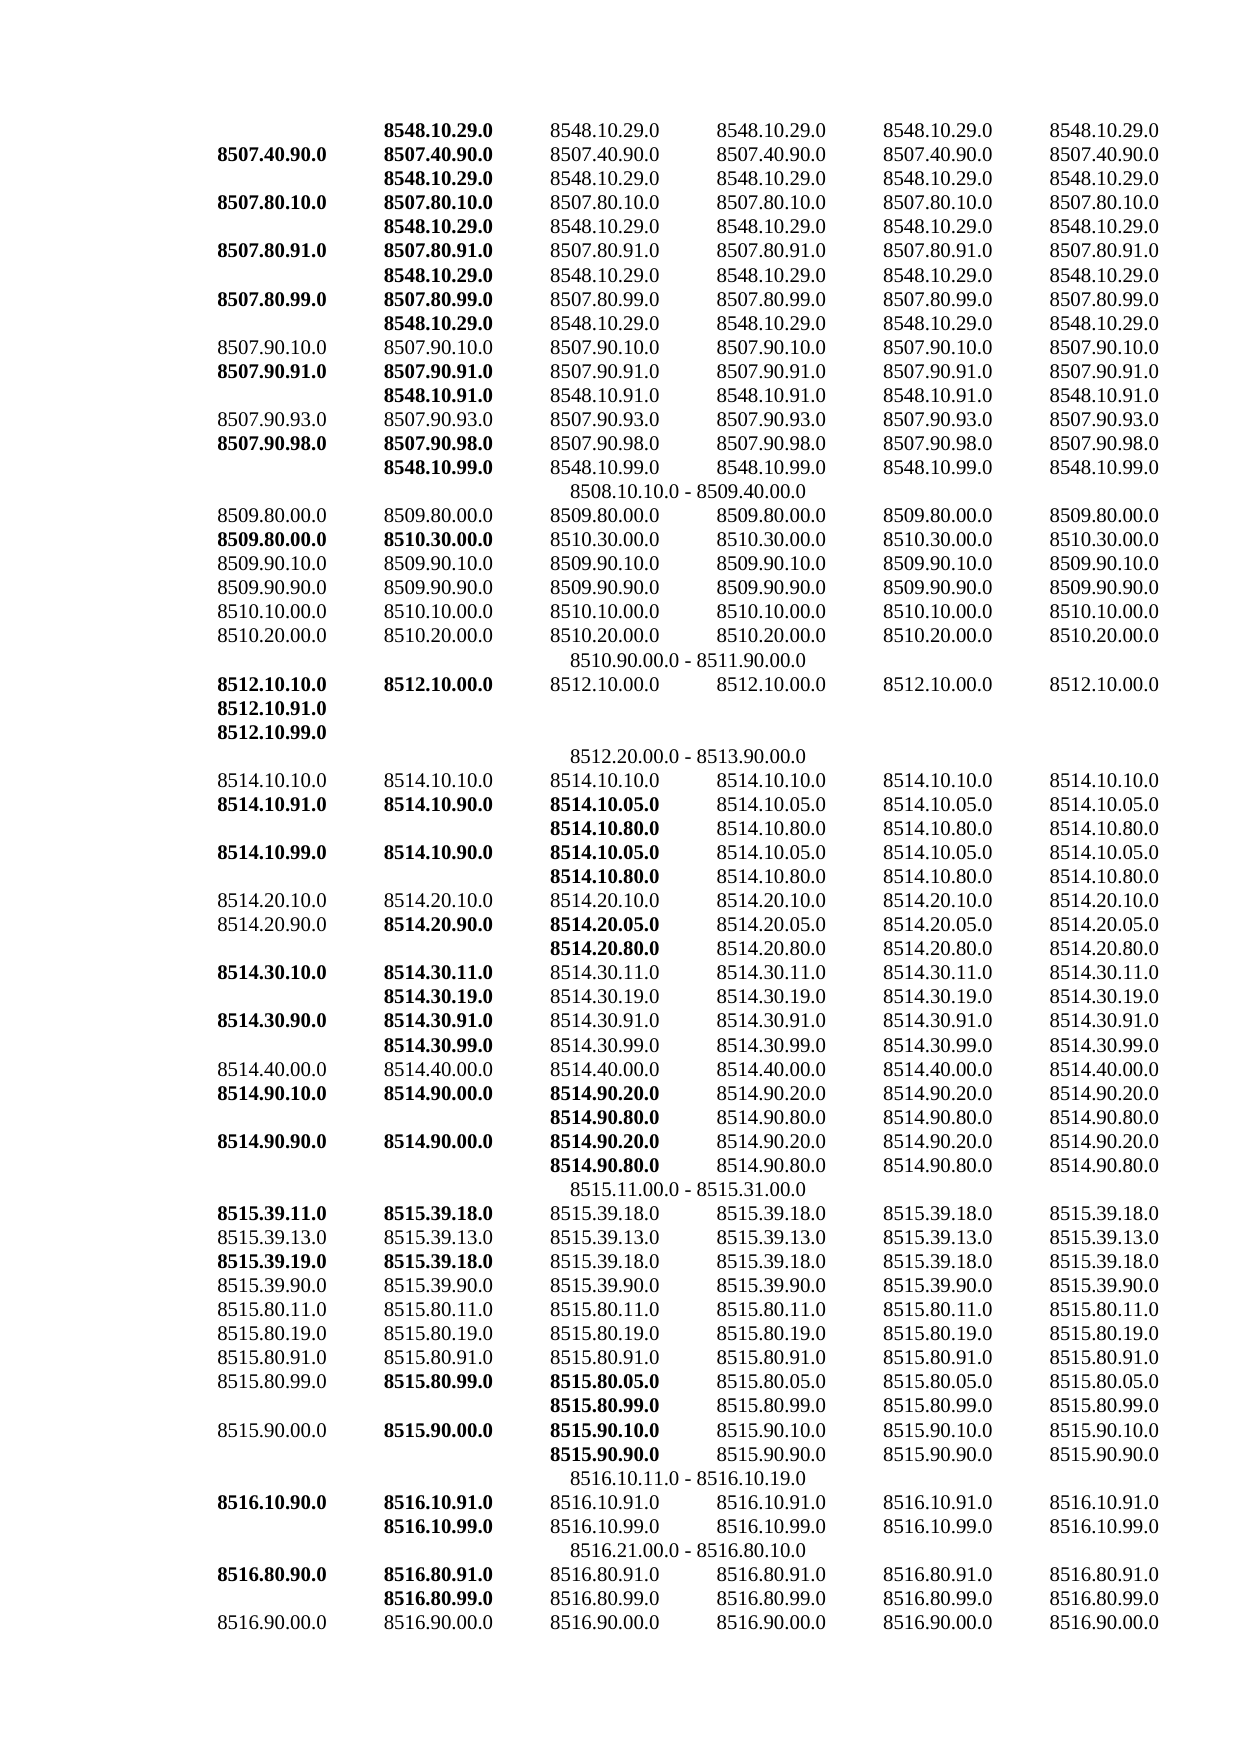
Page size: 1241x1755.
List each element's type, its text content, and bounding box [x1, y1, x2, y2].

table_cell 8507.90.93.0 [854, 407, 1021, 431]
table_cell 8507.80.99.0 [1021, 287, 1187, 311]
table_cell 8548.10.29.0 [355, 166, 521, 190]
table_cell 8514.90.80.0 [688, 1153, 854, 1177]
table_cell 8512.10.91.0 [189, 696, 355, 720]
table_cell 8514.40.00.0 [688, 1057, 854, 1081]
table_cell 8512.10.00.0 [1021, 672, 1187, 696]
table_cell 8548.10.29.0 [355, 263, 521, 287]
table_cell 8514.10.80.0 [1021, 816, 1187, 840]
table_cell 8507.90.93.0 [1021, 407, 1187, 431]
table_cell [355, 696, 521, 720]
table_cell 8514.20.10.0 [688, 888, 854, 912]
table_cell 8514.10.05.0 [688, 792, 854, 816]
table_cell 8548.10.91.0 [854, 383, 1021, 407]
table_cell 8509.90.90.0 [521, 575, 688, 599]
table_cell 8514.30.99.0 [688, 1033, 854, 1057]
table_cell 8507.80.10.0 [189, 190, 355, 214]
table_cell 8516.10.91.0 [688, 1490, 854, 1514]
table_cell 8507.90.93.0 [688, 407, 854, 431]
table_cell 8515.90.10.0 [1021, 1418, 1187, 1442]
table_cell 8516.90.00.0 [1021, 1610, 1187, 1634]
table_cell 8514.40.00.0 [1021, 1057, 1187, 1081]
table_cell 8507.40.90.0 [1021, 142, 1187, 166]
table_cell 8514.30.91.0 [521, 1009, 688, 1032]
table_cell [521, 696, 688, 720]
table_cell 8515.39.13.0 [688, 1225, 854, 1249]
table_cell 8516.10.91.0 [355, 1490, 521, 1514]
table_cell 8515.80.91.0 [1021, 1345, 1187, 1369]
table_cell 8514.20.80.0 [521, 936, 688, 960]
table_cell 8508.10.10.0 - 8509.40.00.0 [189, 479, 1187, 503]
table_cell [355, 936, 521, 960]
table_cell 8516.80.99.0 [355, 1586, 521, 1610]
table_cell 8507.90.98.0 [189, 431, 355, 455]
table_cell 8548.10.29.0 [521, 263, 688, 287]
table_cell 8510.90.00.0 - 8511.90.00.0 [189, 648, 1187, 672]
table_cell 8507.90.91.0 [189, 359, 355, 383]
table_cell 8507.90.98.0 [854, 431, 1021, 455]
table_cell 8515.39.90.0 [521, 1273, 688, 1297]
table_cell 8514.10.05.0 [521, 840, 688, 864]
table_cell 8509.90.90.0 [355, 575, 521, 599]
table_cell 8509.90.90.0 [189, 575, 355, 599]
table_cell 8515.80.19.0 [189, 1321, 355, 1345]
table_cell 8515.80.19.0 [1021, 1321, 1187, 1345]
table_cell 8548.10.99.0 [688, 455, 854, 479]
table_cell 8515.80.11.0 [854, 1297, 1021, 1321]
table_cell 8548.10.29.0 [688, 166, 854, 190]
table_cell 8512.10.00.0 [688, 672, 854, 696]
table_cell 8516.10.99.0 [688, 1514, 854, 1538]
table_cell 8514.20.05.0 [521, 912, 688, 936]
table_cell 8516.80.91.0 [688, 1562, 854, 1586]
table_cell 8548.10.29.0 [688, 118, 854, 142]
table_cell 8514.90.20.0 [1021, 1129, 1187, 1153]
table_cell 8512.10.00.0 [521, 672, 688, 696]
table_cell [355, 1394, 521, 1417]
table_cell 8514.20.05.0 [854, 912, 1021, 936]
table_cell 8507.90.98.0 [688, 431, 854, 455]
table_cell 8548.10.99.0 [355, 455, 521, 479]
table_cell 8516.80.91.0 [355, 1562, 521, 1586]
table_cell 8548.10.29.0 [1021, 166, 1187, 190]
table_cell 8514.20.90.0 [355, 912, 521, 936]
table_cell 8507.90.10.0 [189, 335, 355, 359]
table_cell 8510.20.00.0 [521, 624, 688, 647]
table_cell 8515.39.90.0 [688, 1273, 854, 1297]
table_cell 8510.20.00.0 [688, 624, 854, 647]
table_cell 8507.90.93.0 [355, 407, 521, 431]
table_cell 8516.80.99.0 [1021, 1586, 1187, 1610]
table_cell 8514.20.05.0 [1021, 912, 1187, 936]
table_cell 8548.10.29.0 [355, 118, 521, 142]
table_cell 8514.20.10.0 [355, 888, 521, 912]
table_cell 8510.20.00.0 [1021, 624, 1187, 647]
table_cell 8514.90.00.0 [355, 1129, 521, 1153]
table_cell 8548.10.91.0 [355, 383, 521, 407]
table_cell 8515.80.99.0 [688, 1394, 854, 1417]
table_cell 8514.30.11.0 [355, 960, 521, 984]
table_cell 8514.10.05.0 [854, 840, 1021, 864]
table_cell 8514.20.10.0 [521, 888, 688, 912]
table_cell [189, 936, 355, 960]
table_cell 8516.80.91.0 [854, 1562, 1021, 1586]
table_cell 8515.39.13.0 [189, 1225, 355, 1249]
table_cell 8516.80.91.0 [521, 1562, 688, 1586]
table_cell 8507.90.10.0 [688, 335, 854, 359]
table_cell 8507.90.93.0 [189, 407, 355, 431]
table_cell 8512.10.00.0 [854, 672, 1021, 696]
table_cell [521, 720, 688, 744]
table_cell [189, 816, 355, 840]
table_cell 8516.10.91.0 [854, 1490, 1021, 1514]
table_cell 8548.10.29.0 [355, 311, 521, 335]
table_cell 8510.10.00.0 [688, 599, 854, 623]
table_cell 8507.90.91.0 [1021, 359, 1187, 383]
table_cell 8507.40.90.0 [854, 142, 1021, 166]
table_cell 8515.39.18.0 [521, 1201, 688, 1225]
table_cell 8514.30.19.0 [355, 984, 521, 1008]
table_cell 8514.30.11.0 [688, 960, 854, 984]
table_cell 8548.10.29.0 [521, 166, 688, 190]
table_cell 8509.90.10.0 [521, 551, 688, 575]
table_cell 8516.90.00.0 [854, 1610, 1021, 1634]
table_cell 8509.80.00.0 [355, 503, 521, 527]
table_cell 8548.10.29.0 [521, 311, 688, 335]
table_cell 8515.90.90.0 [521, 1442, 688, 1466]
table_cell 8514.10.90.0 [355, 792, 521, 816]
table_cell 8515.39.13.0 [521, 1225, 688, 1249]
table_cell 8512.10.99.0 [189, 720, 355, 744]
table_cell 8514.40.00.0 [854, 1057, 1021, 1081]
table_cell 8548.10.91.0 [521, 383, 688, 407]
table_cell 8514.90.10.0 [189, 1081, 355, 1105]
table_cell 8548.10.29.0 [688, 263, 854, 287]
table_cell 8507.90.10.0 [1021, 335, 1187, 359]
table_cell 8548.10.29.0 [854, 214, 1021, 238]
table_cell 8514.90.20.0 [521, 1081, 688, 1105]
table_cell [189, 311, 355, 335]
table_cell 8510.30.00.0 [1021, 527, 1187, 551]
table_cell 8514.10.05.0 [521, 792, 688, 816]
table_cell 8514.10.80.0 [688, 816, 854, 840]
table_cell 8515.80.11.0 [521, 1297, 688, 1321]
table_cell 8514.10.10.0 [1021, 768, 1187, 792]
table_cell 8515.39.90.0 [189, 1273, 355, 1297]
table_cell 8509.80.00.0 [854, 503, 1021, 527]
table_cell 8514.90.20.0 [688, 1081, 854, 1105]
table_cell 8514.30.11.0 [1021, 960, 1187, 984]
table_cell 8514.30.99.0 [1021, 1033, 1187, 1057]
table_cell 8507.90.98.0 [1021, 431, 1187, 455]
table_cell 8512.10.10.0 [189, 672, 355, 696]
table_cell 8515.90.90.0 [854, 1442, 1021, 1466]
table_cell 8510.20.00.0 [355, 624, 521, 647]
table_cell 8514.30.91.0 [1021, 1009, 1187, 1032]
table_cell 8514.10.99.0 [189, 840, 355, 864]
table_cell 8548.10.29.0 [1021, 118, 1187, 142]
table_cell 8514.10.10.0 [854, 768, 1021, 792]
table_cell 8514.20.80.0 [688, 936, 854, 960]
table_cell 8514.10.80.0 [854, 816, 1021, 840]
table_cell 8507.90.98.0 [521, 431, 688, 455]
table_cell 8514.30.91.0 [355, 1009, 521, 1032]
table_cell 8515.80.91.0 [854, 1345, 1021, 1369]
table_cell 8515.39.18.0 [688, 1201, 854, 1225]
table_cell [189, 166, 355, 190]
table_cell 8507.40.90.0 [189, 142, 355, 166]
table_cell 8548.10.29.0 [854, 118, 1021, 142]
table_cell 8516.10.99.0 [521, 1514, 688, 1538]
table_cell 8510.20.00.0 [854, 624, 1021, 647]
table_cell 8515.80.99.0 [355, 1369, 521, 1393]
table_cell [355, 1153, 521, 1177]
table_cell 8516.80.99.0 [521, 1586, 688, 1610]
table_cell 8516.21.00.0 - 8516.80.10.0 [189, 1538, 1187, 1562]
table_cell 8510.30.00.0 [521, 527, 688, 551]
table_cell 8510.10.00.0 [521, 599, 688, 623]
table_cell [189, 1394, 355, 1417]
table_cell 8514.10.90.0 [355, 840, 521, 864]
table_cell 8514.10.80.0 [521, 864, 688, 888]
table_cell 8515.39.13.0 [1021, 1225, 1187, 1249]
table_cell 8515.39.18.0 [1021, 1249, 1187, 1273]
table_cell 8516.80.99.0 [688, 1586, 854, 1610]
table_cell 8514.30.19.0 [854, 984, 1021, 1008]
table_cell 8514.40.00.0 [189, 1057, 355, 1081]
table_cell 8514.20.05.0 [688, 912, 854, 936]
table_cell 8507.80.91.0 [189, 239, 355, 262]
table_cell 8516.90.00.0 [521, 1610, 688, 1634]
table_cell 8515.39.18.0 [1021, 1201, 1187, 1225]
table_cell 8514.10.05.0 [1021, 840, 1187, 864]
table_cell 8548.10.29.0 [521, 214, 688, 238]
table_cell 8516.10.91.0 [521, 1490, 688, 1514]
table_cell [189, 864, 355, 888]
table_cell 8507.90.10.0 [521, 335, 688, 359]
table_cell 8515.39.90.0 [1021, 1273, 1187, 1297]
table_cell 8515.39.11.0 [189, 1201, 355, 1225]
table_cell 8510.10.00.0 [355, 599, 521, 623]
table_cell 8514.90.80.0 [521, 1153, 688, 1177]
table_cell 8514.10.10.0 [189, 768, 355, 792]
table_cell 8507.80.91.0 [1021, 239, 1187, 262]
table_cell 8507.80.99.0 [355, 287, 521, 311]
table_cell 8514.30.19.0 [1021, 984, 1187, 1008]
table_cell 8507.80.99.0 [854, 287, 1021, 311]
table_cell [355, 1105, 521, 1129]
table_cell 8507.90.91.0 [688, 359, 854, 383]
table_cell 8515.39.18.0 [355, 1201, 521, 1225]
table_cell 8515.90.00.0 [189, 1418, 355, 1442]
table_cell 8515.80.05.0 [688, 1369, 854, 1393]
table_cell 8516.80.99.0 [854, 1586, 1021, 1610]
table_cell 8512.10.00.0 [355, 672, 521, 696]
table_cell 8515.80.91.0 [521, 1345, 688, 1369]
table_cell 8515.90.10.0 [854, 1418, 1021, 1442]
table_cell 8515.80.19.0 [521, 1321, 688, 1345]
table_cell 8509.80.00.0 [189, 503, 355, 527]
table_cell [688, 696, 854, 720]
table_cell 8514.90.20.0 [854, 1081, 1021, 1105]
table_cell [189, 1033, 355, 1057]
table_cell 8510.10.00.0 [854, 599, 1021, 623]
table_cell 8507.40.90.0 [521, 142, 688, 166]
table_cell 8507.80.10.0 [688, 190, 854, 214]
table_cell 8509.90.90.0 [854, 575, 1021, 599]
table_cell 8515.39.18.0 [854, 1201, 1021, 1225]
table_cell 8515.80.05.0 [854, 1369, 1021, 1393]
table_cell [1021, 720, 1187, 744]
table_cell 8515.39.18.0 [688, 1249, 854, 1273]
table_cell 8516.10.99.0 [854, 1514, 1021, 1538]
table_cell 8514.30.11.0 [521, 960, 688, 984]
table_cell 8509.80.00.0 [1021, 503, 1187, 527]
table_cell 8515.39.90.0 [355, 1273, 521, 1297]
table_cell 8514.10.80.0 [1021, 864, 1187, 888]
table_cell 8515.80.11.0 [688, 1297, 854, 1321]
table_cell 8514.90.80.0 [521, 1105, 688, 1129]
table_cell 8515.80.19.0 [854, 1321, 1021, 1345]
table_cell 8507.80.10.0 [1021, 190, 1187, 214]
table_cell 8514.30.99.0 [355, 1033, 521, 1057]
table_cell 8514.40.00.0 [521, 1057, 688, 1081]
table_cell 8515.90.90.0 [1021, 1442, 1187, 1466]
table_cell 8514.30.91.0 [688, 1009, 854, 1032]
table_cell 8516.10.11.0 - 8516.10.19.0 [189, 1466, 1187, 1490]
table_cell 8507.80.99.0 [189, 287, 355, 311]
table_cell [189, 214, 355, 238]
table_cell 8514.10.91.0 [189, 792, 355, 816]
table_cell 8515.39.18.0 [355, 1249, 521, 1273]
table_cell 8514.30.91.0 [854, 1009, 1021, 1032]
table_cell [189, 1514, 355, 1538]
table_cell 8514.10.10.0 [355, 768, 521, 792]
table_cell 8548.10.99.0 [1021, 455, 1187, 479]
table_cell 8548.10.29.0 [854, 311, 1021, 335]
table_cell 8507.80.99.0 [688, 287, 854, 311]
table_cell 8514.10.05.0 [1021, 792, 1187, 816]
table_cell [189, 1153, 355, 1177]
table_cell 8514.10.10.0 [521, 768, 688, 792]
table_cell 8507.80.10.0 [355, 190, 521, 214]
table_cell 8516.90.00.0 [189, 1610, 355, 1634]
table_cell 8509.90.10.0 [688, 551, 854, 575]
table_cell 8548.10.29.0 [1021, 214, 1187, 238]
table_cell 8515.80.11.0 [1021, 1297, 1187, 1321]
table_cell 8515.90.10.0 [688, 1418, 854, 1442]
table_cell 8515.39.18.0 [521, 1249, 688, 1273]
table_cell 8516.90.00.0 [355, 1610, 521, 1634]
table_cell 8548.10.29.0 [854, 166, 1021, 190]
table_cell [189, 1105, 355, 1129]
table_cell 8507.90.93.0 [521, 407, 688, 431]
table_cell 8514.10.80.0 [521, 816, 688, 840]
table_cell 8514.40.00.0 [355, 1057, 521, 1081]
table_cell 8510.10.00.0 [189, 599, 355, 623]
table_cell 8515.80.11.0 [189, 1297, 355, 1321]
table_cell [355, 1442, 521, 1466]
table_cell 8515.80.05.0 [1021, 1369, 1187, 1393]
table_cell 8514.30.19.0 [521, 984, 688, 1008]
table_cell 8515.80.91.0 [189, 1345, 355, 1369]
table_cell 8514.10.05.0 [688, 840, 854, 864]
table_cell 8509.90.10.0 [189, 551, 355, 575]
table_cell 8514.90.80.0 [688, 1105, 854, 1129]
table_cell 8548.10.29.0 [521, 118, 688, 142]
table_cell 8510.30.00.0 [355, 527, 521, 551]
table_cell 8507.90.91.0 [854, 359, 1021, 383]
table_cell 8516.90.00.0 [688, 1610, 854, 1634]
table_cell 8516.80.90.0 [189, 1562, 355, 1586]
table_cell [854, 696, 1021, 720]
table_cell 8515.80.99.0 [521, 1394, 688, 1417]
table_cell 8548.10.29.0 [688, 214, 854, 238]
table_cell 8548.10.29.0 [854, 263, 1021, 287]
table_cell 8514.90.80.0 [1021, 1105, 1187, 1129]
table_cell 8514.20.90.0 [189, 912, 355, 936]
table_cell 8515.11.00.0 - 8515.31.00.0 [189, 1177, 1187, 1201]
table_cell 8516.80.91.0 [1021, 1562, 1187, 1586]
table_cell 8515.90.90.0 [688, 1442, 854, 1466]
table_cell [189, 984, 355, 1008]
table_cell 8516.10.90.0 [189, 1490, 355, 1514]
table_cell 8507.90.10.0 [355, 335, 521, 359]
table_cell 8515.80.19.0 [688, 1321, 854, 1345]
table_cell [688, 720, 854, 744]
table_cell 8509.90.10.0 [854, 551, 1021, 575]
table_cell 8507.40.90.0 [688, 142, 854, 166]
table_cell 8514.30.90.0 [189, 1009, 355, 1032]
table_cell 8507.80.91.0 [854, 239, 1021, 262]
table_cell 8548.10.29.0 [1021, 311, 1187, 335]
table_cell 8514.10.80.0 [854, 864, 1021, 888]
table_cell 8548.10.91.0 [1021, 383, 1187, 407]
table_cell 8514.30.99.0 [521, 1033, 688, 1057]
table_cell 8510.20.00.0 [189, 624, 355, 647]
table_cell 8516.10.99.0 [355, 1514, 521, 1538]
table_cell 8515.80.99.0 [854, 1394, 1021, 1417]
table_cell 8548.10.99.0 [854, 455, 1021, 479]
table_cell [189, 118, 355, 142]
table_cell 8514.90.00.0 [355, 1081, 521, 1105]
table_cell 8514.20.10.0 [854, 888, 1021, 912]
table_cell 8515.80.05.0 [521, 1369, 688, 1393]
table_cell 8509.80.00.0 [189, 527, 355, 551]
table_cell 8510.30.00.0 [854, 527, 1021, 551]
table_cell 8509.90.10.0 [355, 551, 521, 575]
table_cell 8515.90.10.0 [521, 1418, 688, 1442]
table_cell 8515.80.99.0 [189, 1369, 355, 1393]
table_cell 8514.10.05.0 [854, 792, 1021, 816]
table_cell 8507.80.91.0 [521, 239, 688, 262]
table_cell [355, 720, 521, 744]
table_cell [189, 455, 355, 479]
table_cell 8514.90.20.0 [1021, 1081, 1187, 1105]
table_cell 8507.80.91.0 [688, 239, 854, 262]
table_cell 8514.10.10.0 [688, 768, 854, 792]
table_cell 8514.30.10.0 [189, 960, 355, 984]
table_cell 8509.80.00.0 [521, 503, 688, 527]
table_cell 8515.80.99.0 [1021, 1394, 1187, 1417]
table_cell 8509.80.00.0 [688, 503, 854, 527]
table_cell 8507.90.98.0 [355, 431, 521, 455]
table_cell [854, 720, 1021, 744]
table_cell 8514.90.20.0 [854, 1129, 1021, 1153]
table_cell 8507.90.91.0 [521, 359, 688, 383]
table_cell 8514.90.80.0 [854, 1105, 1021, 1129]
table_cell 8509.90.10.0 [1021, 551, 1187, 575]
table_cell 8514.20.80.0 [854, 936, 1021, 960]
table_cell 8515.39.18.0 [854, 1249, 1021, 1273]
table_cell 8548.10.91.0 [688, 383, 854, 407]
table_cell 8514.90.80.0 [854, 1153, 1021, 1177]
table_cell 8507.80.99.0 [521, 287, 688, 311]
table_cell 8514.30.19.0 [688, 984, 854, 1008]
table_cell 8515.39.19.0 [189, 1249, 355, 1273]
table_cell [189, 1586, 355, 1610]
table_cell 8507.90.91.0 [355, 359, 521, 383]
table_cell 8514.20.10.0 [1021, 888, 1187, 912]
table_cell 8514.90.20.0 [688, 1129, 854, 1153]
table_cell 8507.80.10.0 [521, 190, 688, 214]
table_cell [189, 383, 355, 407]
table_cell 8510.30.00.0 [688, 527, 854, 551]
table_cell 8515.80.91.0 [355, 1345, 521, 1369]
table_cell 8548.10.29.0 [688, 311, 854, 335]
table_cell 8514.90.80.0 [1021, 1153, 1187, 1177]
table_cell 8512.20.00.0 - 8513.90.00.0 [189, 744, 1187, 768]
table_cell 8507.80.91.0 [355, 239, 521, 262]
table_cell [189, 1442, 355, 1466]
table_cell 8515.39.13.0 [854, 1225, 1021, 1249]
table_cell 8516.10.91.0 [1021, 1490, 1187, 1514]
table_cell 8515.80.91.0 [688, 1345, 854, 1369]
table_cell 8514.30.11.0 [854, 960, 1021, 984]
table_cell 8514.90.90.0 [189, 1129, 355, 1153]
table_cell 8515.90.00.0 [355, 1418, 521, 1442]
table_cell 8548.10.29.0 [1021, 263, 1187, 287]
table_cell [355, 864, 521, 888]
table_cell [189, 263, 355, 287]
table_cell [1021, 696, 1187, 720]
table_cell 8515.39.90.0 [854, 1273, 1021, 1297]
table_cell 8514.30.99.0 [854, 1033, 1021, 1057]
table_cell 8514.20.10.0 [189, 888, 355, 912]
table_cell [355, 816, 521, 840]
table_cell 8514.10.80.0 [688, 864, 854, 888]
table_cell 8509.90.90.0 [688, 575, 854, 599]
table_cell 8514.90.20.0 [521, 1129, 688, 1153]
table_cell 8516.10.99.0 [1021, 1514, 1187, 1538]
table_cell 8507.80.10.0 [854, 190, 1021, 214]
table_cell 8514.20.80.0 [1021, 936, 1187, 960]
table_cell 8509.90.90.0 [1021, 575, 1187, 599]
table_cell 8510.10.00.0 [1021, 599, 1187, 623]
table_cell 8515.39.13.0 [355, 1225, 521, 1249]
table_cell 8507.40.90.0 [355, 142, 521, 166]
table_cell 8548.10.29.0 [355, 214, 521, 238]
table_cell 8507.90.10.0 [854, 335, 1021, 359]
table_cell 8515.80.19.0 [355, 1321, 521, 1345]
table_cell 8515.80.11.0 [355, 1297, 521, 1321]
table_cell 8548.10.99.0 [521, 455, 688, 479]
